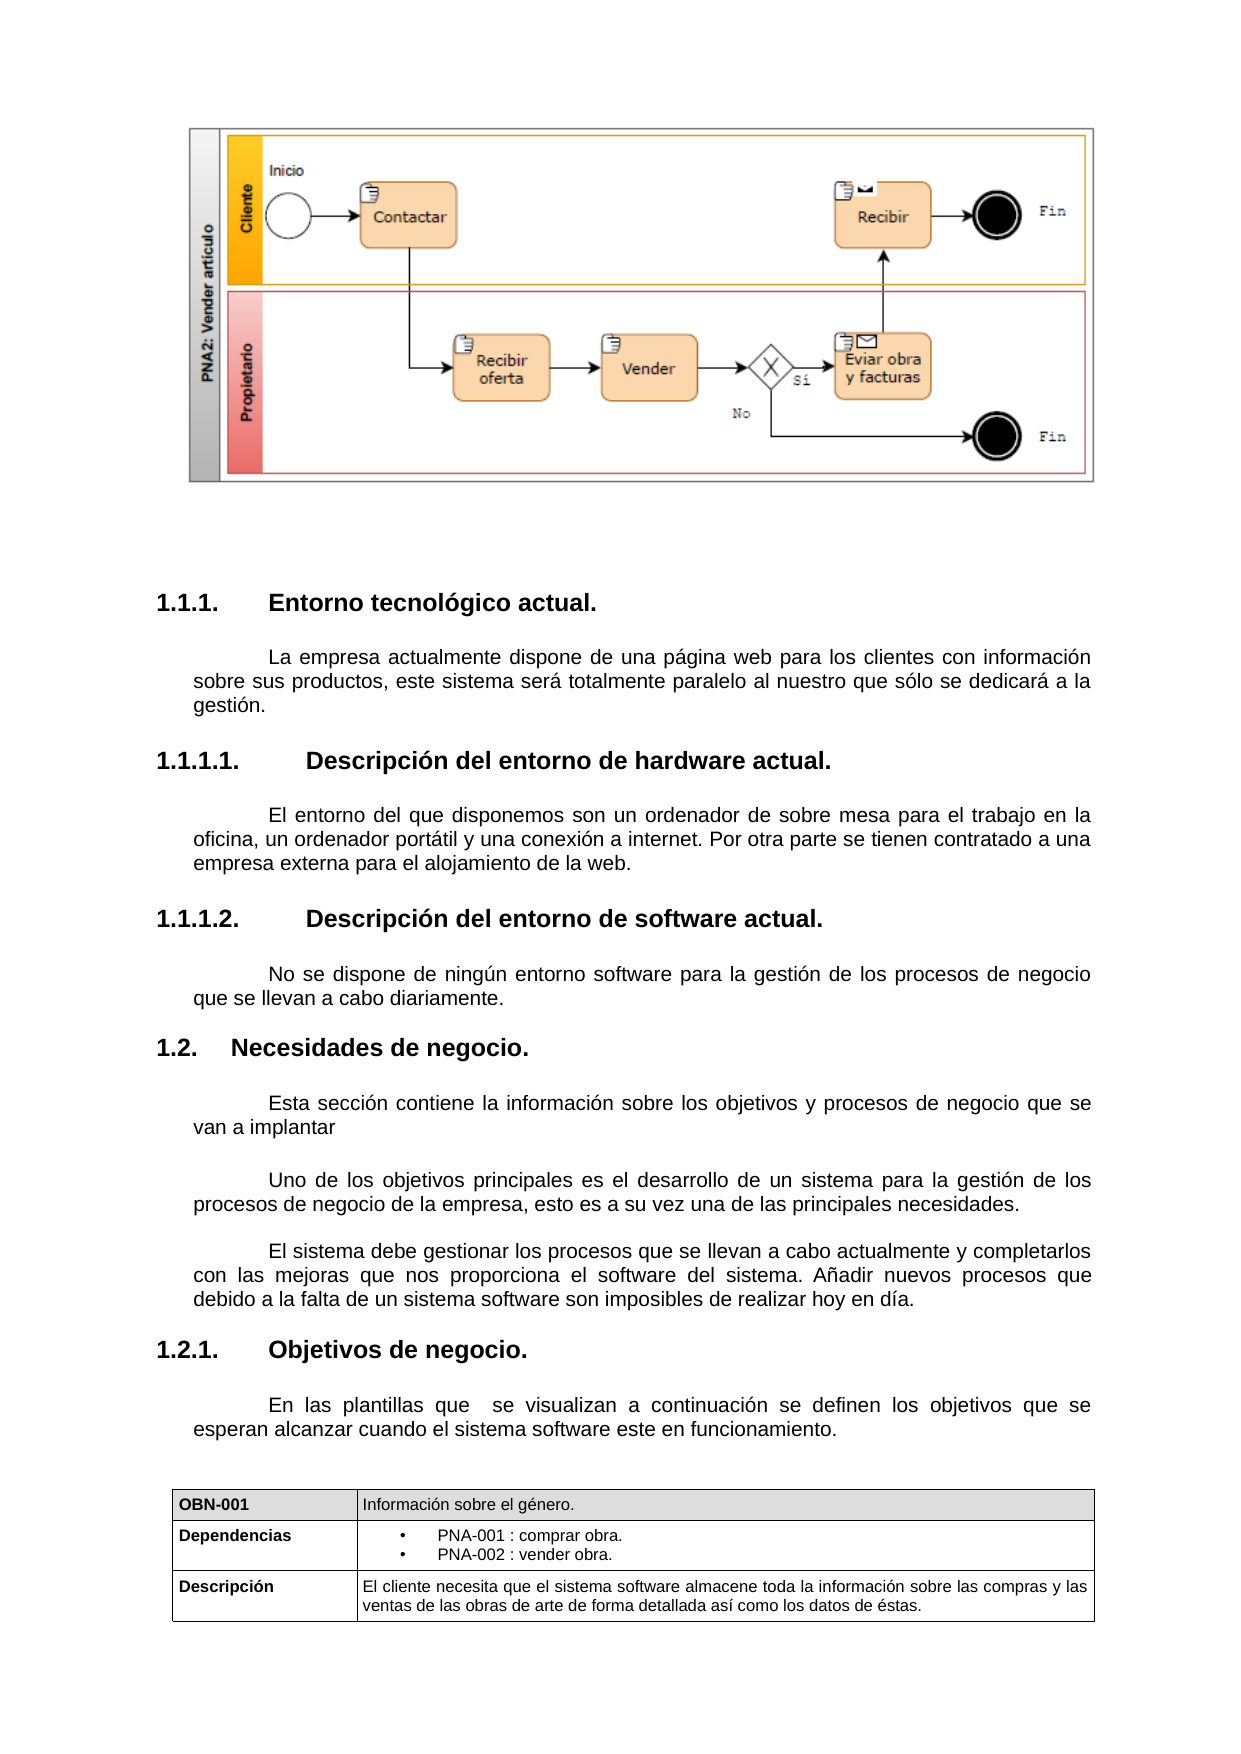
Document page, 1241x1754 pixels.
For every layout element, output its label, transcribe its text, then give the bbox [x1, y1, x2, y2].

text El sistema debe gestionar los procesos que se llevan a cabo actualmente y completarlos con las mejoras que nos proporciona el software del sistema. Añadir nuevos procesos que debido a la falta de un sistema software son imposibles de realizar hoy en día. [193, 1239, 1093, 1311]
text El entorno del que disponemos son un ordenador de sobre mesa para el trabajo en la oficina, un ordenador portátil y una conexión a internet. Por otra parte se tienen contratado a una empresa externa para el alojamiento de la web. [193, 803, 1093, 875]
list Necesidades de negocio. [156, 1033, 1093, 1062]
text No se dispone de ningún entorno software para la gestión de los procesos de negocio que se llevan a cabo diariamente. [193, 961, 1093, 1009]
text La empresa actualmente dispone de una página web para los clientes con información sobre sus productos, este sistema será totalmente paralelo al nuestro que sólo se dedicará a la gestión. [193, 645, 1093, 717]
table_cell Dependencias [173, 1521, 357, 1570]
table_header OBN-001 [173, 1490, 357, 1520]
table_cell PNA-001 : comprar obra. PNA-002 : vender obra. [358, 1521, 1094, 1570]
table_cell Descripción [173, 1571, 357, 1621]
picture [181, 121, 1101, 492]
text Esta sección contiene la información sobre los objetivos y procesos de negocio que se van a implantar [193, 1091, 1093, 1139]
text Uno de los objetivos principales es el desarrollo de un sistema para la gestión de los procesos de negocio de la empresa, esto es a su vez una de las principales necesidades. [193, 1167, 1093, 1215]
table_cell El cliente necesita que el sistema software almacene toda la información sobre las compras y las ventas de las obras de arte de forma detallada así como los datos de éstas. [358, 1571, 1094, 1621]
list Objetivos de negocio. [156, 1335, 1093, 1364]
list Descripción del entorno de software actual. [156, 904, 1093, 933]
list Descripción del entorno de hardware actual. [156, 746, 1093, 774]
table_header Información sobre el género. [358, 1490, 1094, 1520]
list Entorno tecnológico actual. [156, 588, 1093, 616]
text En las plantillas que se visualizan a continuación se definen los objetivos que se esperan alcanzar cuando el sistema software este en funcionamiento. [193, 1393, 1093, 1441]
